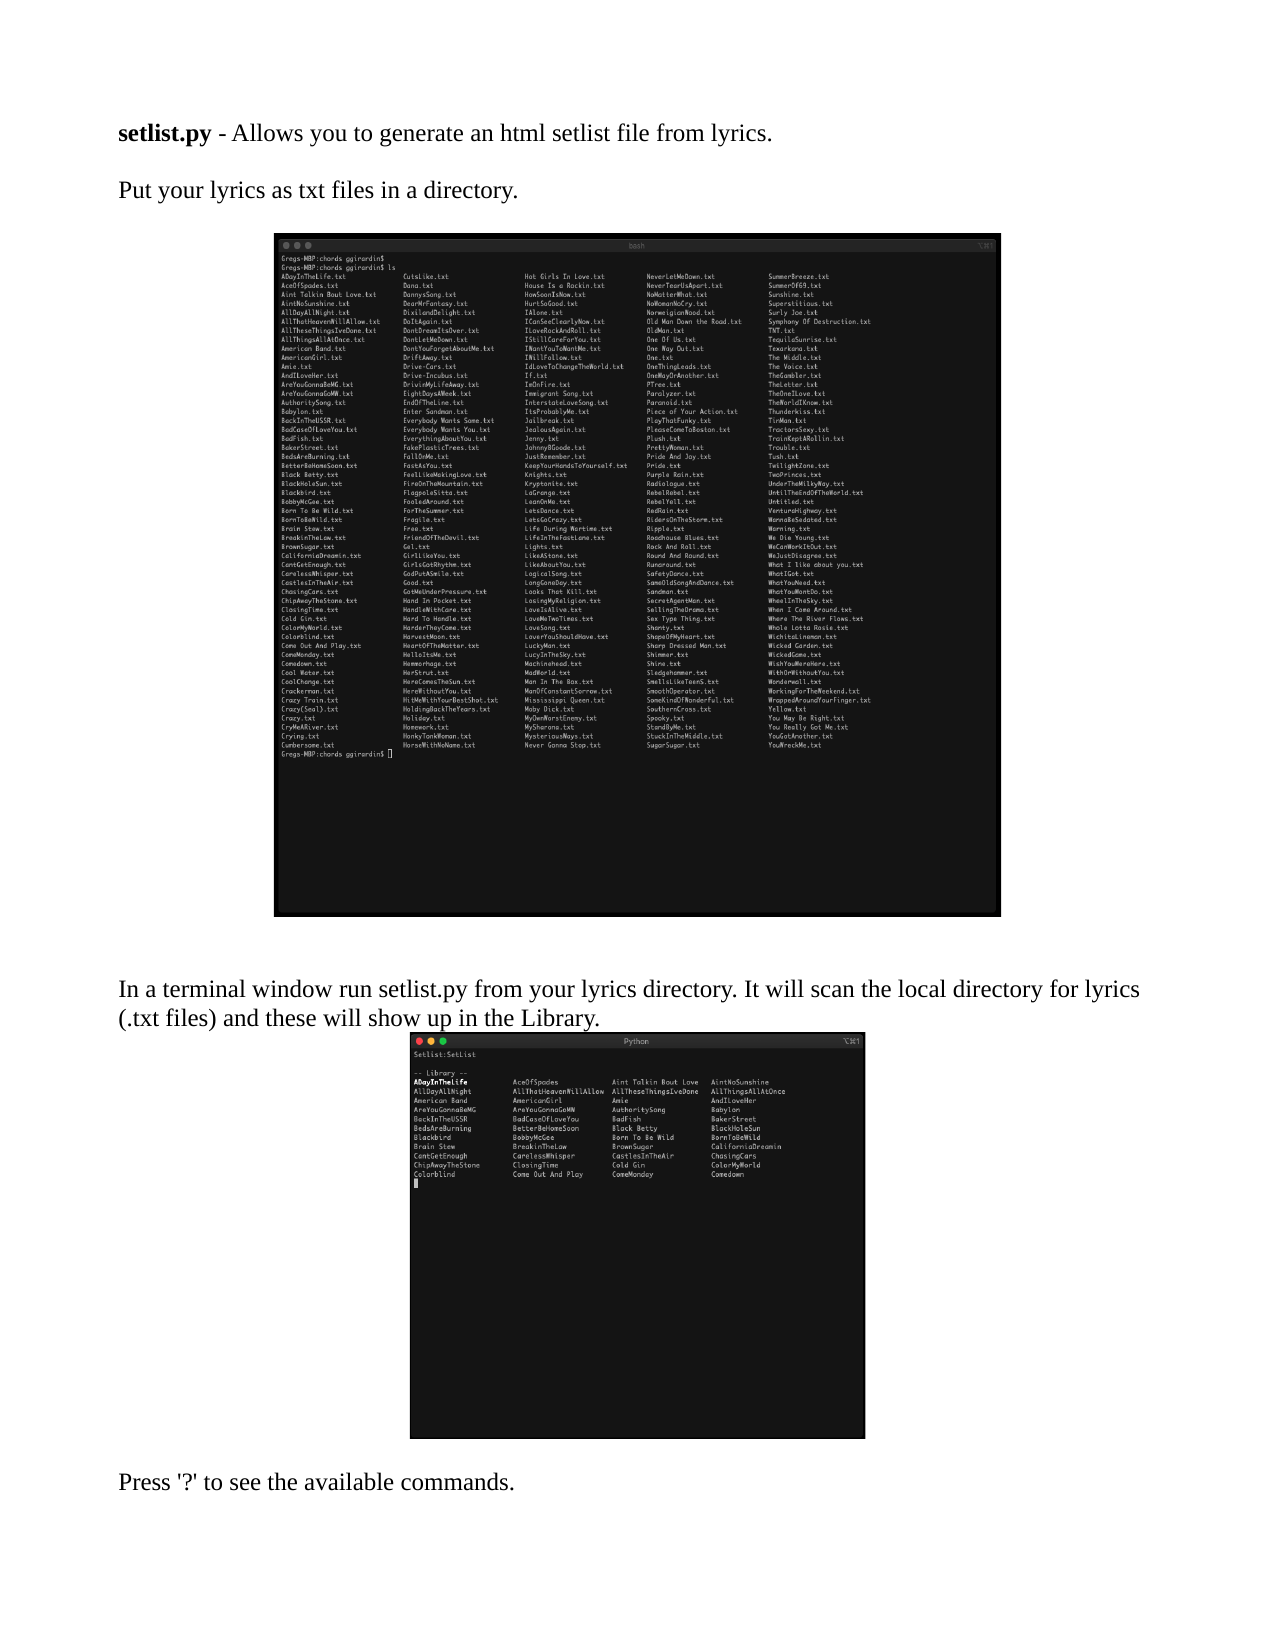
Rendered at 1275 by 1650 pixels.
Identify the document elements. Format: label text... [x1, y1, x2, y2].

picture [409, 1032, 866, 1439]
text setlist.py - Allows you to generate an html setlist file from lyrics. [118, 118, 1157, 147]
text Put your lyrics as txt files in a directory. [118, 176, 1157, 204]
text In a terminal window run setlist.py from your lyrics directory. It will scan the local directory for lyrics (.txt files) and these will show up in the Library. [118, 974, 1157, 1032]
picture [273, 233, 1002, 917]
text Press '?' to see the available commands. [118, 1467, 1157, 1496]
